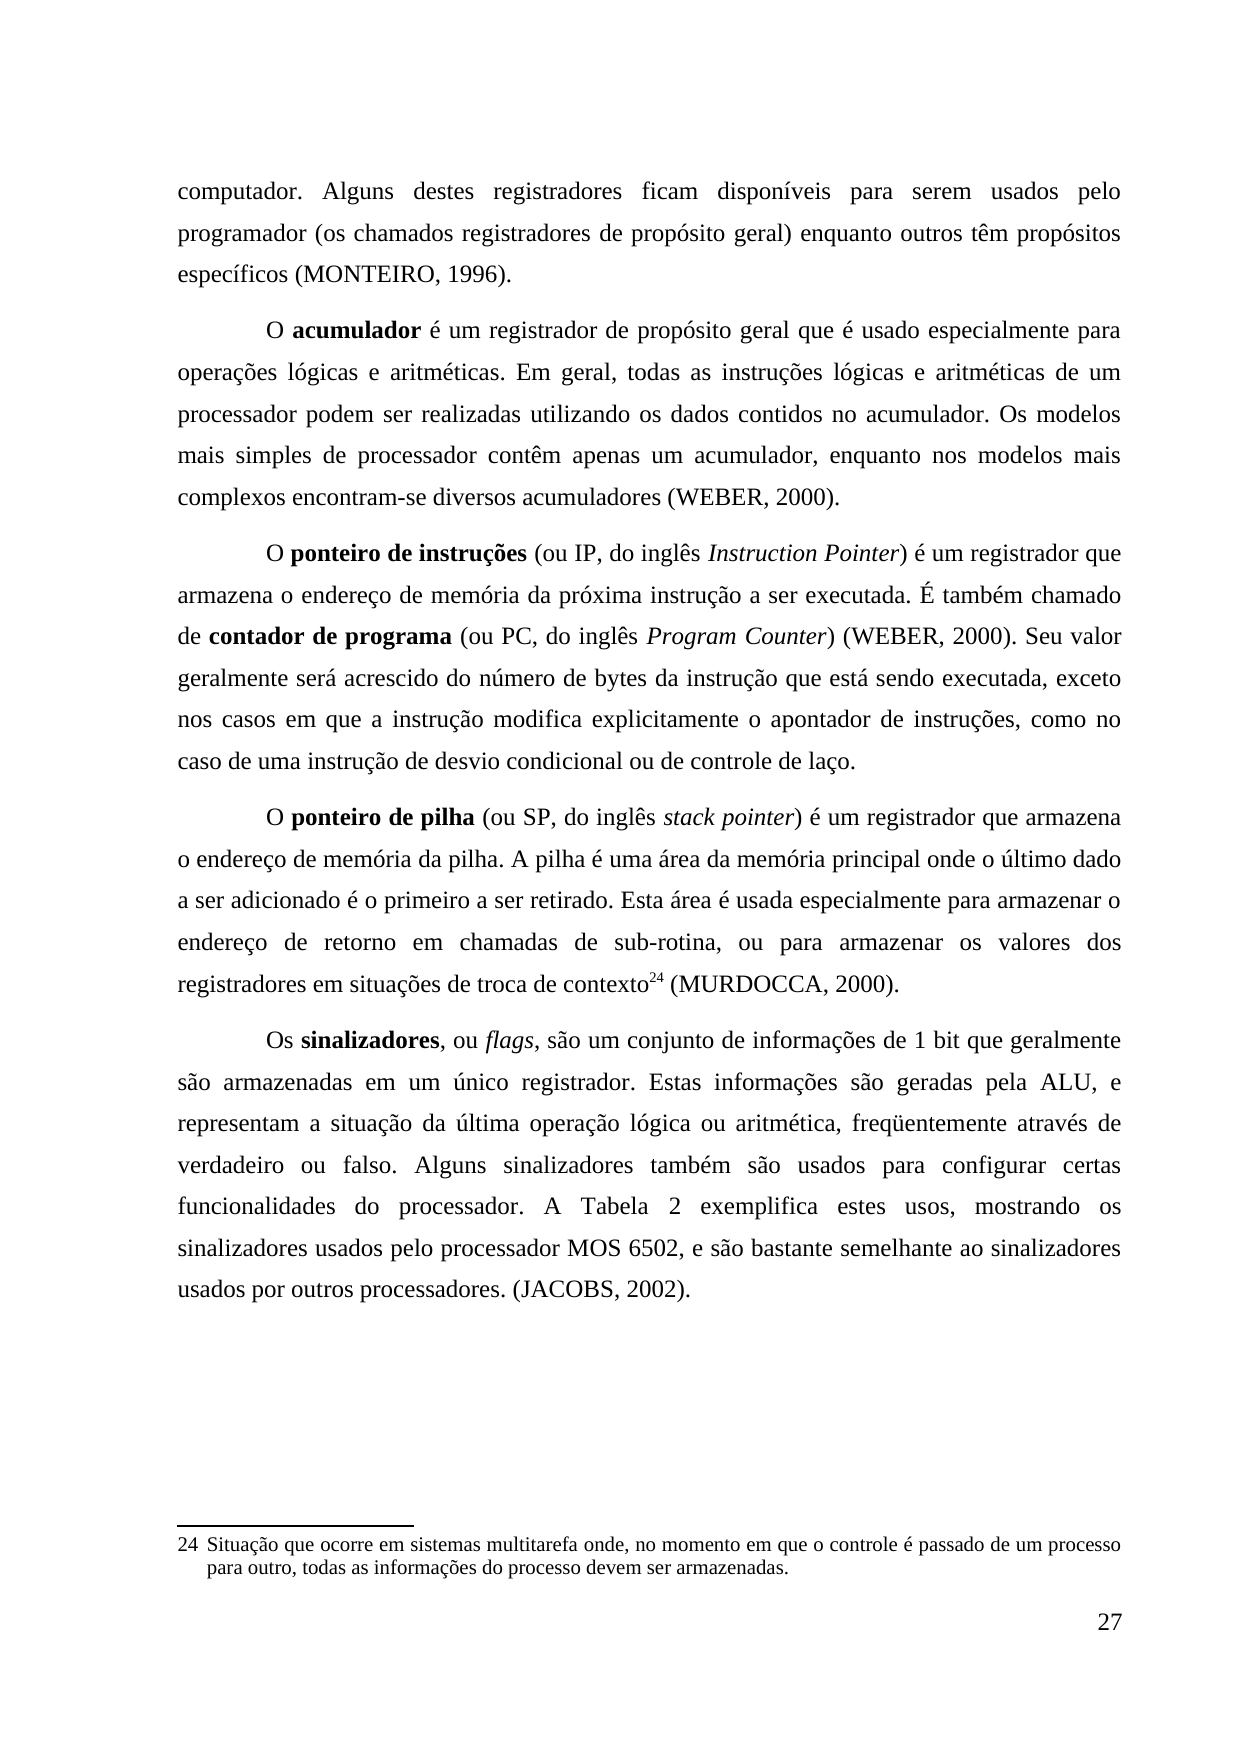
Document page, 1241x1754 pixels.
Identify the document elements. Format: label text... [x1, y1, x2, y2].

text O ponteiro de instruções (ou IP, do inglês Instruction Pointer) é um registrador que armazena o endereço de memória da próxima instrução a ser executada. É também chamado de contador de programa (ou PC, do inglês Program Counter) (WEBER, 2000). Seu valor geralmente será acrescido do número de bytes da instrução que está sendo executada, exceto nos casos em que a instrução modifica explicitamente o apontador de instruções, como no caso de uma instrução de desvio condicional ou de controle de laço. [177, 539, 1122, 775]
text computador. Alguns destes registradores ficam disponíveis para serem usados pelo programador (os chamados registradores de propósito geral) enquanto outros têm propósitos específicos (MONTEIRO, 1996). [177, 177, 1122, 288]
text O acumulador é um registrador de propósito geral que é usado especialmente para operações lógicas e aritméticas. Em geral, todas as instruções lógicas e aritméticas de um processador podem ser realizadas utilizando os dados contidos no acumulador. Os modelos mais simples de processador contêm apenas um acumulador, enquanto nos modelos mais complexos encontram-se diversos acumuladores (WEBER, 2000). [177, 317, 1122, 511]
text Situação que ocorre em sistemas multitarefa onde, no momento em que o controle é passado de um processo para outro, todas as informações do processo devem ser armazenadas. [177, 1532, 1122, 1579]
text O ponteiro de pilha (ou SP, do inglês stack pointer) é um registrador que armazena o endereço de memória da pilha. A pilha é uma área da memória principal onde o último dado a ser adicionado é o primeiro a ser retirado. Esta área é usada especialmente para armazenar o endereço de retorno em chamadas de sub-rotina, ou para armazenar os valores dos registradores em situações de troca de contexto (MURDOCCA, 2000). [177, 803, 1122, 997]
text Os sinalizadores, ou flags, são um conjunto de informações de 1 bit que geralmente são armazenadas em um único registrador. Estas informações são geradas pela ALU, e representam a situação da última operação lógica ou aritmética, freqüentemente através de verdadeiro ou falso. Alguns sinalizadores também são usados para configurar certas funcionalidades do processador. A Tabela 2 exemplifica estes usos, mostrando os sinalizadores usados pelo processador MOS 6502, e são bastante semelhante ao sinalizadores usados por outros processadores. (JACOBS, 2002). [177, 1026, 1122, 1303]
